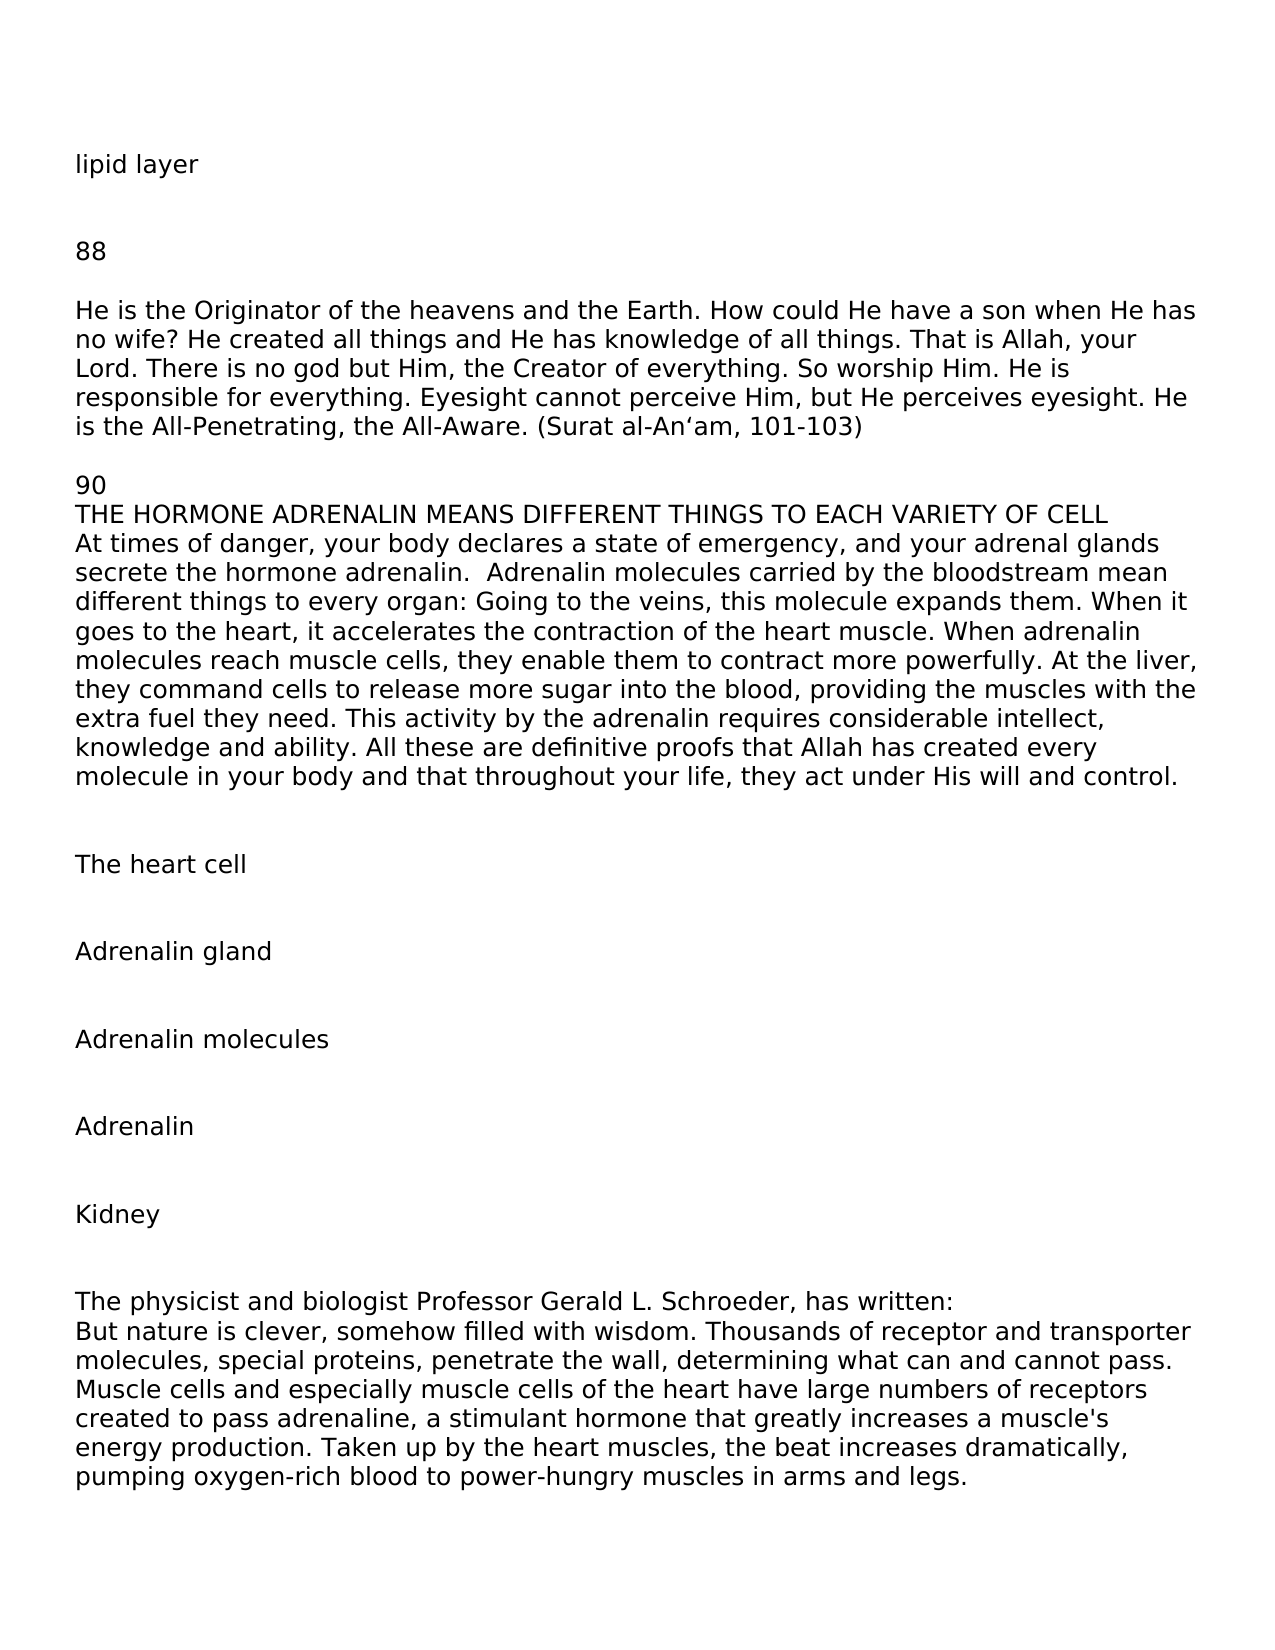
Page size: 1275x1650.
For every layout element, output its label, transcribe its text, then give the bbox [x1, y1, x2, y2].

text 90 [75, 471, 1200, 500]
text Kidney [75, 1200, 1200, 1229]
text The heart cell [75, 850, 1200, 879]
text At times of danger, your body declares a state of emergency, and your adrenal glands secrete the hormone adrenalin. Adrenalin molecules carried by the bloodstream mean different things to every organ: Going to the veins, this molecule expands them. When it goes to the heart, it accelerates the contraction of the heart muscle. When adrenalin molecules reach muscle cells, they enable them to contract more powerfully. At the liver, they command cells to release more sugar into the blood, providing the muscles with the extra fuel they need. This activity by the adrenalin requires considerable intellect, knowledge and ability. All these are definitive proofs that Allah has created every molecule in your body and that throughout your life, they act under His will and control. [75, 529, 1200, 792]
text Adrenalin gland [75, 937, 1200, 967]
text Adrenalin [75, 1112, 1200, 1142]
text But nature is clever, somehow filled with wisdom. Thousands of receptor and transporter molecules, special proteins, penetrate the wall, determining what can and cannot pass. Muscle cells and especially muscle cells of the heart have large numbers of receptors created to pass adrenaline, a stimulant hormone that greatly increases a muscle's energy production. Taken up by the heart muscles, the beat increases dramatically, pumping oxygen-rich blood to power-hungry muscles in arms and legs. [75, 1317, 1200, 1492]
text The physicist and biologist Professor Gerald L. Schroeder, has written: [75, 1287, 1200, 1317]
text THE HORMONE ADRENALIN MEANS DIFFERENT THINGS TO EACH VARIETY OF CELL [75, 500, 1200, 529]
text 88 [75, 237, 1200, 267]
text Adrenalin molecules [75, 1025, 1200, 1054]
text He is the Originator of the heavens and the Earth. How could He have a son when He has no wife? He created all things and He has knowledge of all things. That is Allah, your Lord. There is no god but Him, the Creator of everything. So worship Him. He is responsible for everything. Eyesight cannot perceive Him, but He perceives eyesight. He is the All-Penetrating, the All-Aware. (Surat al-An‘am, 101-103) [75, 296, 1200, 442]
text lipid layer [75, 150, 1200, 179]
